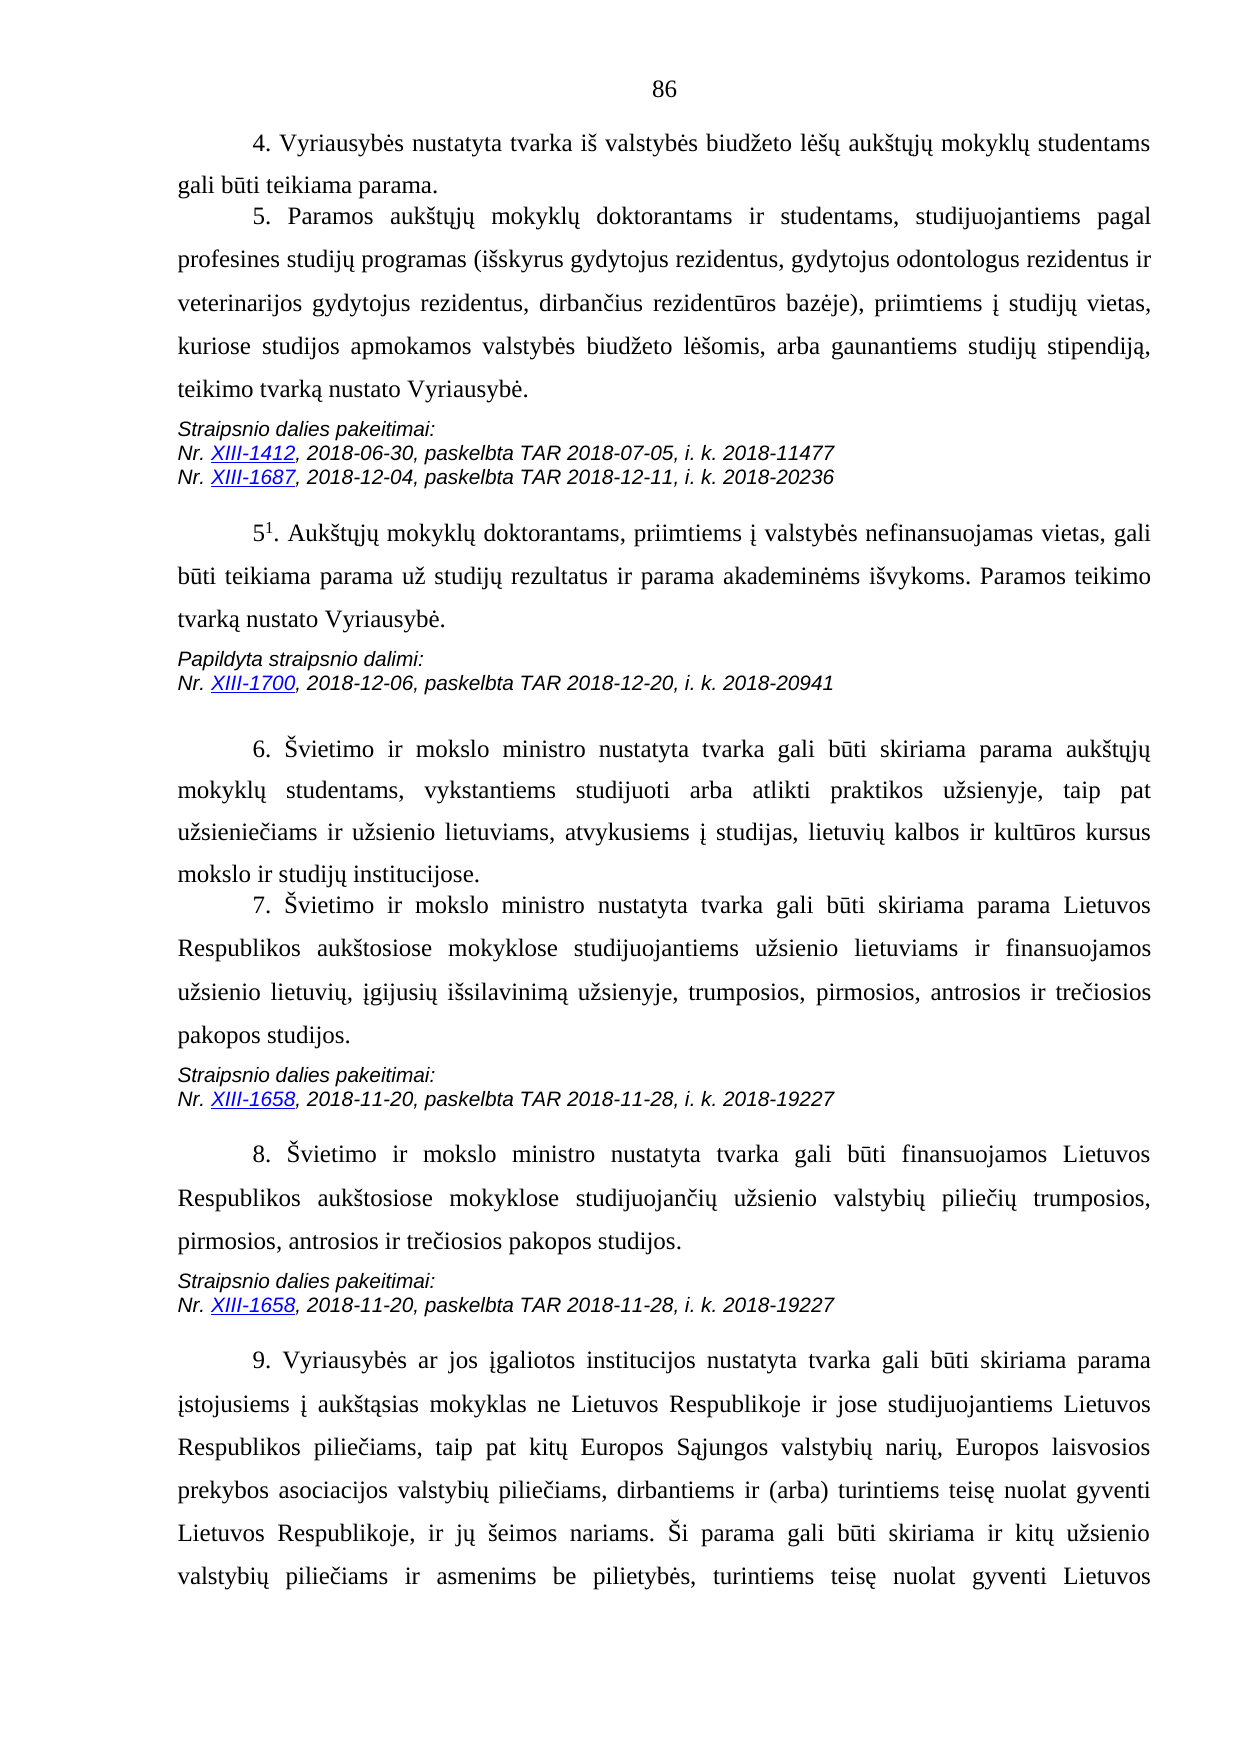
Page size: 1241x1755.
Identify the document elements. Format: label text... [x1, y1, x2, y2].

text Nr. XIII-1658, 2018-11-20, paskelbta TAR 2018-11-28, i. k. 2018-19227 [177, 1087, 1152, 1111]
text Nr. XIII-1658, 2018-11-20, paskelbta TAR 2018-11-28, i. k. 2018-19227 [177, 1293, 1152, 1317]
text Straipsnio dalies pakeitimai: [177, 417, 1152, 441]
text Papildyta straipsnio dalimi: [177, 647, 1152, 671]
text 6. Švietimo ir mokslo ministro nustatyta tvarka gali būti skiriama parama aukštųjų mokyklų studentams, vykstantiems studijuoti arba atlikti praktikos užsienyje, taip pat užsieniečiams ir užsienio lietuviams, atvykusiems į studijas, lietuvių kalbos ir kultūros kursus mokslo ir studijų institucijose. [177, 724, 1152, 890]
text 51. Aukštųjų mokyklų doktorantams, priimtiems į valstybės nefinansuojamas vietas, gali būti teikiama parama už studijų rezultatus ir parama akademinėms išvykoms. Paramos teikimo tvarką nustato Vyriausybė. [177, 518, 1152, 633]
text 4. Vyriausybės nustatyta tvarka iš valstybės biudžeto lėšų aukštųjų mokyklų studentams gali būti teikiama parama. [177, 118, 1152, 201]
text Straipsnio dalies pakeitimai: [177, 1063, 1152, 1087]
text Straipsnio dalies pakeitimai: [177, 1269, 1152, 1293]
text Nr. XIII-1412, 2018-06-30, paskelbta TAR 2018-07-05, i. k. 2018-11477 [177, 441, 1152, 465]
text 9. Vyriausybės ar jos įgaliotos institucijos nustatyta tvarka gali būti skiriama parama įstojusiems į aukštąsias mokyklas ne Lietuvos Respublikoje ir jose studijuojantiems Lietuvos Respublikos piliečiams, taip pat kitų Europos Sąjungos valstybių narių, Europos laisvosios prekybos asociacijos valstybių piliečiams, dirbantiems ir (arba) turintiems teisę nuolat gyventi Lietuvos Respublikoje, ir jų šeimos nariams. Ši parama gali būti skiriama ir kitų užsienio valstybių piliečiams ir asmenims be pilietybės, turintiems teisę nuolat gyventi Lietuvos [177, 1346, 1152, 1590]
text Nr. XIII-1687, 2018-12-04, paskelbta TAR 2018-12-11, i. k. 2018-20236 [177, 465, 1152, 489]
text 5. Paramos aukštųjų mokyklų doktorantams ir studentams, studijuojantiems pagal profesines studijų programas (išskyrus gydytojus rezidentus, gydytojus odontologus rezidentus ir veterinarijos gydytojus rezidentus, dirbančius rezidentūros bazėje), priimtiems į studijų vietas, kuriose studijos apmokamos valstybės biudžeto lėšomis, arba gaunantiems studijų stipendiją, teikimo tvarką nustato Vyriausybė. [177, 201, 1152, 403]
text Nr. XIII-1700, 2018-12-06, paskelbta TAR 2018-12-20, i. k. 2018-20941 [177, 671, 1152, 695]
text 7. Švietimo ir mokslo ministro nustatyta tvarka gali būti skiriama parama Lietuvos Respublikos aukštosiose mokyklose studijuojantiems užsienio lietuviams ir finansuojamos užsienio lietuvių, įgijusių išsilavinimą užsienyje, trumposios, pirmosios, antrosios ir trečiosios pakopos studijos. [177, 890, 1152, 1048]
text 8. Švietimo ir mokslo ministro nustatyta tvarka gali būti finansuojamos Lietuvos Respublikos aukštosiose mokyklose studijuojančių užsienio valstybių piliečių trumposios, pirmosios, antrosios ir trečiosios pakopos studijos. [177, 1139, 1152, 1254]
